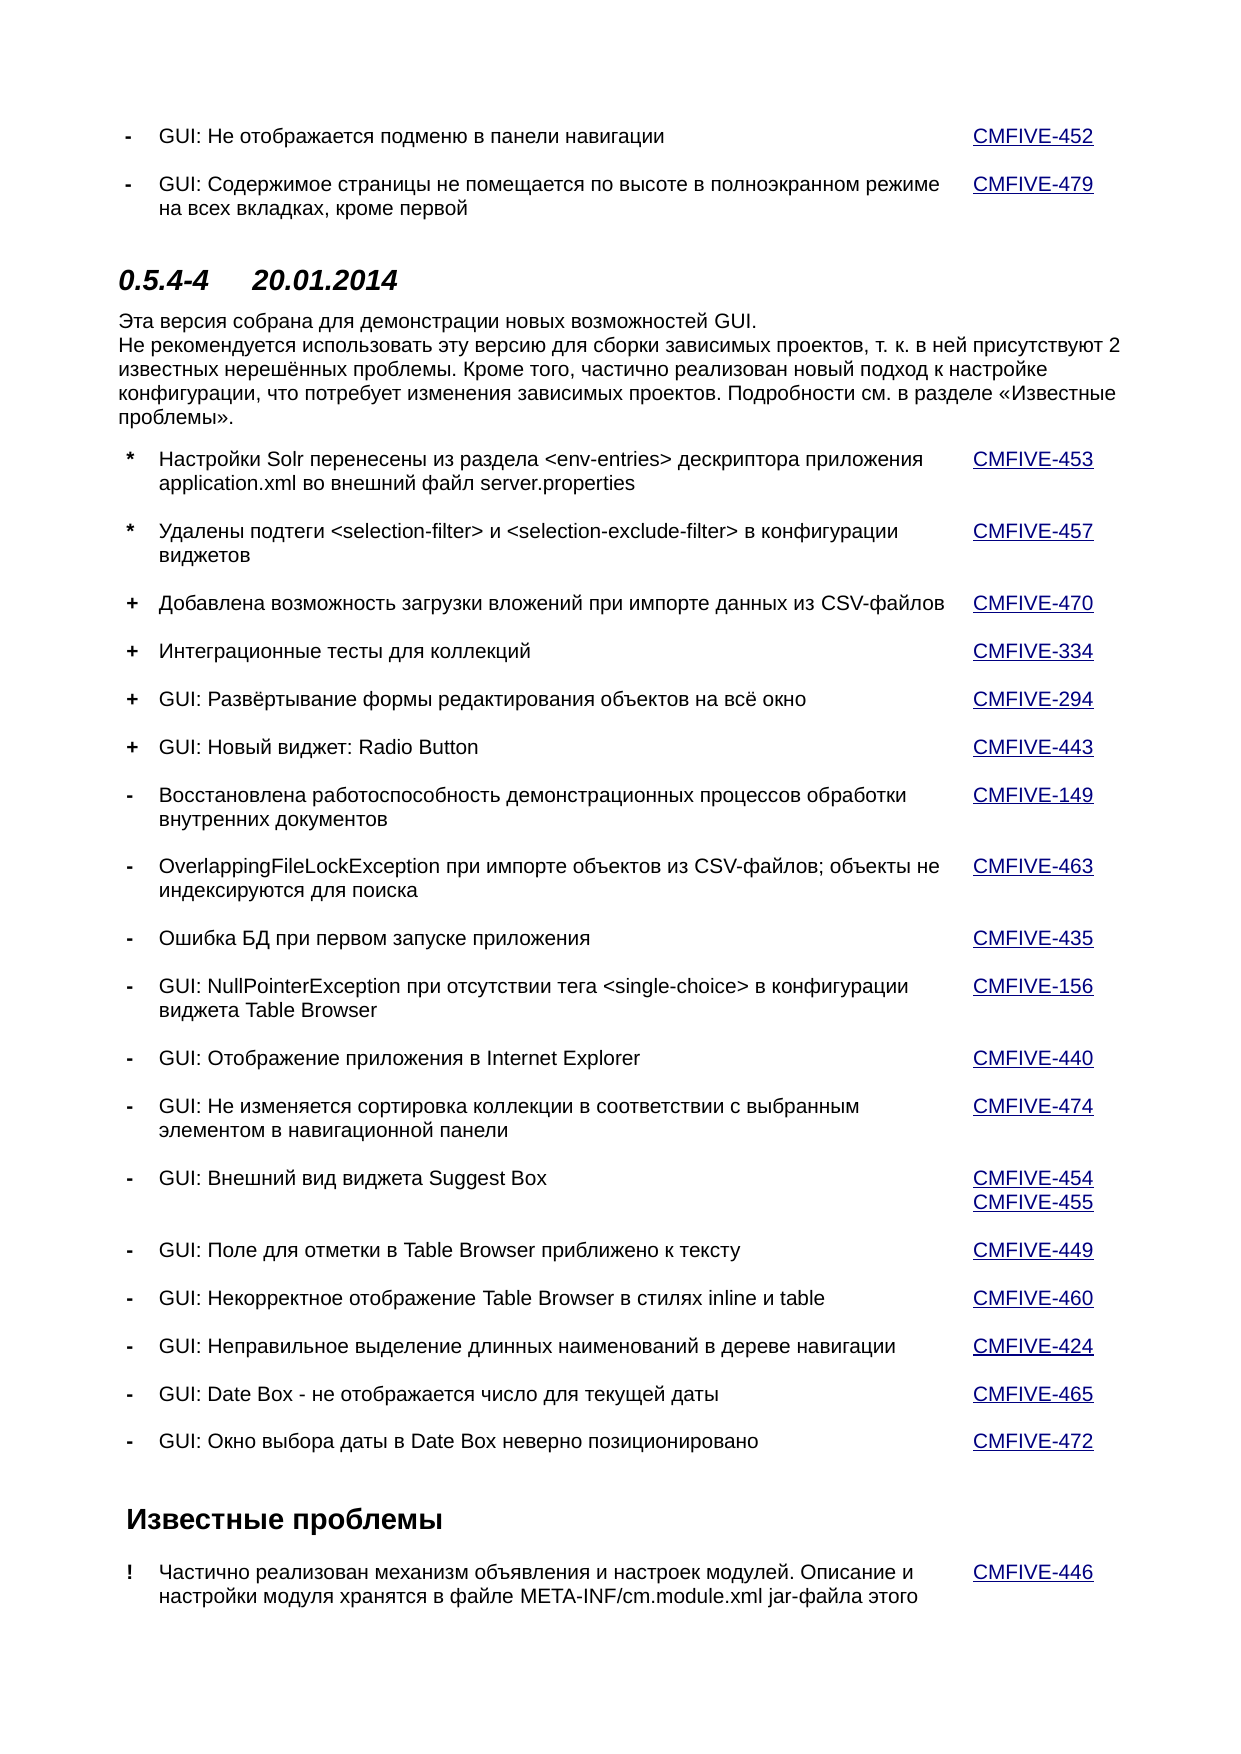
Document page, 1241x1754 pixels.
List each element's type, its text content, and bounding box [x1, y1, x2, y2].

table_cell Восстановлена работоспособность демонстрационных процессов обработки внутренних документов [153, 777, 967, 848]
table_cell CMFIVE-454 CMFIVE-455 [967, 1160, 1123, 1232]
table_cell - [120, 920, 153, 968]
table_cell CMFIVE-449 [967, 1232, 1123, 1280]
table_cell - [120, 1424, 153, 1471]
table_cell GUI: NullPointerException при отсутствии тега <single-choice> в конфигурации виджета Table Browser [153, 968, 967, 1040]
table_cell + [120, 681, 153, 729]
table_cell GUI: Развёртывание формы редактирования объектов на всё окно [153, 681, 967, 729]
table_cell CMFIVE-446 [967, 1554, 1123, 1613]
table_cell ! [120, 1554, 153, 1613]
table_cell Удалены подтеги <selection-filter> и <selection-exclude-filter> в конфигурации виджетов [153, 513, 967, 585]
table_cell CMFIVE-294 [967, 681, 1123, 729]
table_cell - [120, 968, 153, 1040]
table_cell CMFIVE-479 [967, 166, 1123, 238]
table_cell GUI: Отображение приложения в Internet Explorer [153, 1040, 967, 1088]
table_cell CMFIVE-156 [967, 968, 1123, 1040]
table_cell CMFIVE-435 [967, 920, 1123, 968]
table_cell GUI: Поле для отметки в Table Browser приближено к тексту [153, 1232, 967, 1280]
table_cell - [120, 1280, 153, 1328]
table_cell - [120, 849, 153, 920]
table_cell - [119, 118, 153, 166]
table_cell Интеграционные тесты для коллекций [153, 633, 967, 681]
table_cell GUI: Внешний вид виджета Suggest Box [153, 1160, 967, 1232]
table_cell + [120, 585, 153, 633]
table_cell GUI: Новый виджет: Radio Button [153, 729, 967, 777]
table_cell Частично реализован механизм объявления и настроек модулей. Описание и настройки модуля хранятся в файле META-INF/cm.module.xml jar-файла этого [153, 1554, 967, 1613]
table_cell CMFIVE-474 [967, 1088, 1123, 1160]
table_header * [120, 441, 153, 513]
table_cell CMFIVE-443 [967, 729, 1123, 777]
table_cell Известные проблемы [120, 1471, 1123, 1554]
table_cell CMFIVE-470 [967, 585, 1123, 633]
table_cell * [120, 513, 153, 585]
table_cell GUI: Содержимое страницы не помещается по высоте в полноэкранном режиме на всех вкладках, кроме первой [153, 166, 967, 238]
table_cell CMFIVE-472 [967, 1424, 1123, 1471]
table_header Настройки Solr перенесены из раздела <env-entries> дескриптора приложения application.xml во внешний файл server.properties [153, 441, 967, 513]
table_cell GUI: Некорректное отображение Table Browser в стилях inline и table [153, 1280, 967, 1328]
table_cell CMFIVE-149 [967, 777, 1123, 848]
table_cell + [120, 633, 153, 681]
table_cell GUI: Не отображается подменю в панели навигации [153, 118, 967, 166]
table_cell CMFIVE-334 [967, 633, 1123, 681]
table_cell - [120, 1232, 153, 1280]
table_cell CMFIVE-452 [967, 118, 1123, 166]
table_header CMFIVE-453 [967, 441, 1123, 513]
table_cell - [120, 1160, 153, 1232]
table_cell - [120, 1040, 153, 1088]
text Эта версия собрана для демонстрации новых возможностей GUI. Не рекомендуется использовать эту версию для сборки зависимых проектов, т. к. в ней присутствуют 2 известных нерешённых проблемы. Кроме того, частично реализован новый подход к настройке конфигурации, что потребует изменения зависимых проектов. Подробности см. в разделе «Известные проблемы». [118, 309, 1122, 429]
table_cell GUI: Неправильное выделение длинных наименований в дереве навигации [153, 1328, 967, 1376]
table_cell - [120, 1088, 153, 1160]
table_cell - [119, 166, 153, 238]
table_cell - [120, 1328, 153, 1376]
table_cell CMFIVE-463 [967, 849, 1123, 920]
table_cell - [120, 1376, 153, 1423]
table_cell GUI: Date Box - не отображается число для текущей даты [153, 1376, 967, 1423]
table_cell OverlappingFileLockException при импорте объектов из CSV-файлов; объекты не индексируются для поиска [153, 849, 967, 920]
table_cell GUI: Окно выбора даты в Date Box неверно позиционировано [153, 1424, 967, 1471]
table_cell CMFIVE-440 [967, 1040, 1123, 1088]
table_cell + [120, 729, 153, 777]
table_cell Ошибка БД при первом запуске приложения [153, 920, 967, 968]
table_cell CMFIVE-424 [967, 1328, 1123, 1376]
table_cell Добавлена возможность загрузки вложений при импорте данных из CSV-файлов [153, 585, 967, 633]
table_cell CMFIVE-460 [967, 1280, 1123, 1328]
subtitle 0.5.4-4 20.01.2014 [118, 263, 1122, 296]
table_cell CMFIVE-465 [967, 1376, 1123, 1423]
table_cell CMFIVE-457 [967, 513, 1123, 585]
table_cell GUI: Не изменяется сортировка коллекции в соответствии с выбранным элементом в навигационной панели [153, 1088, 967, 1160]
table_cell - [120, 777, 153, 848]
